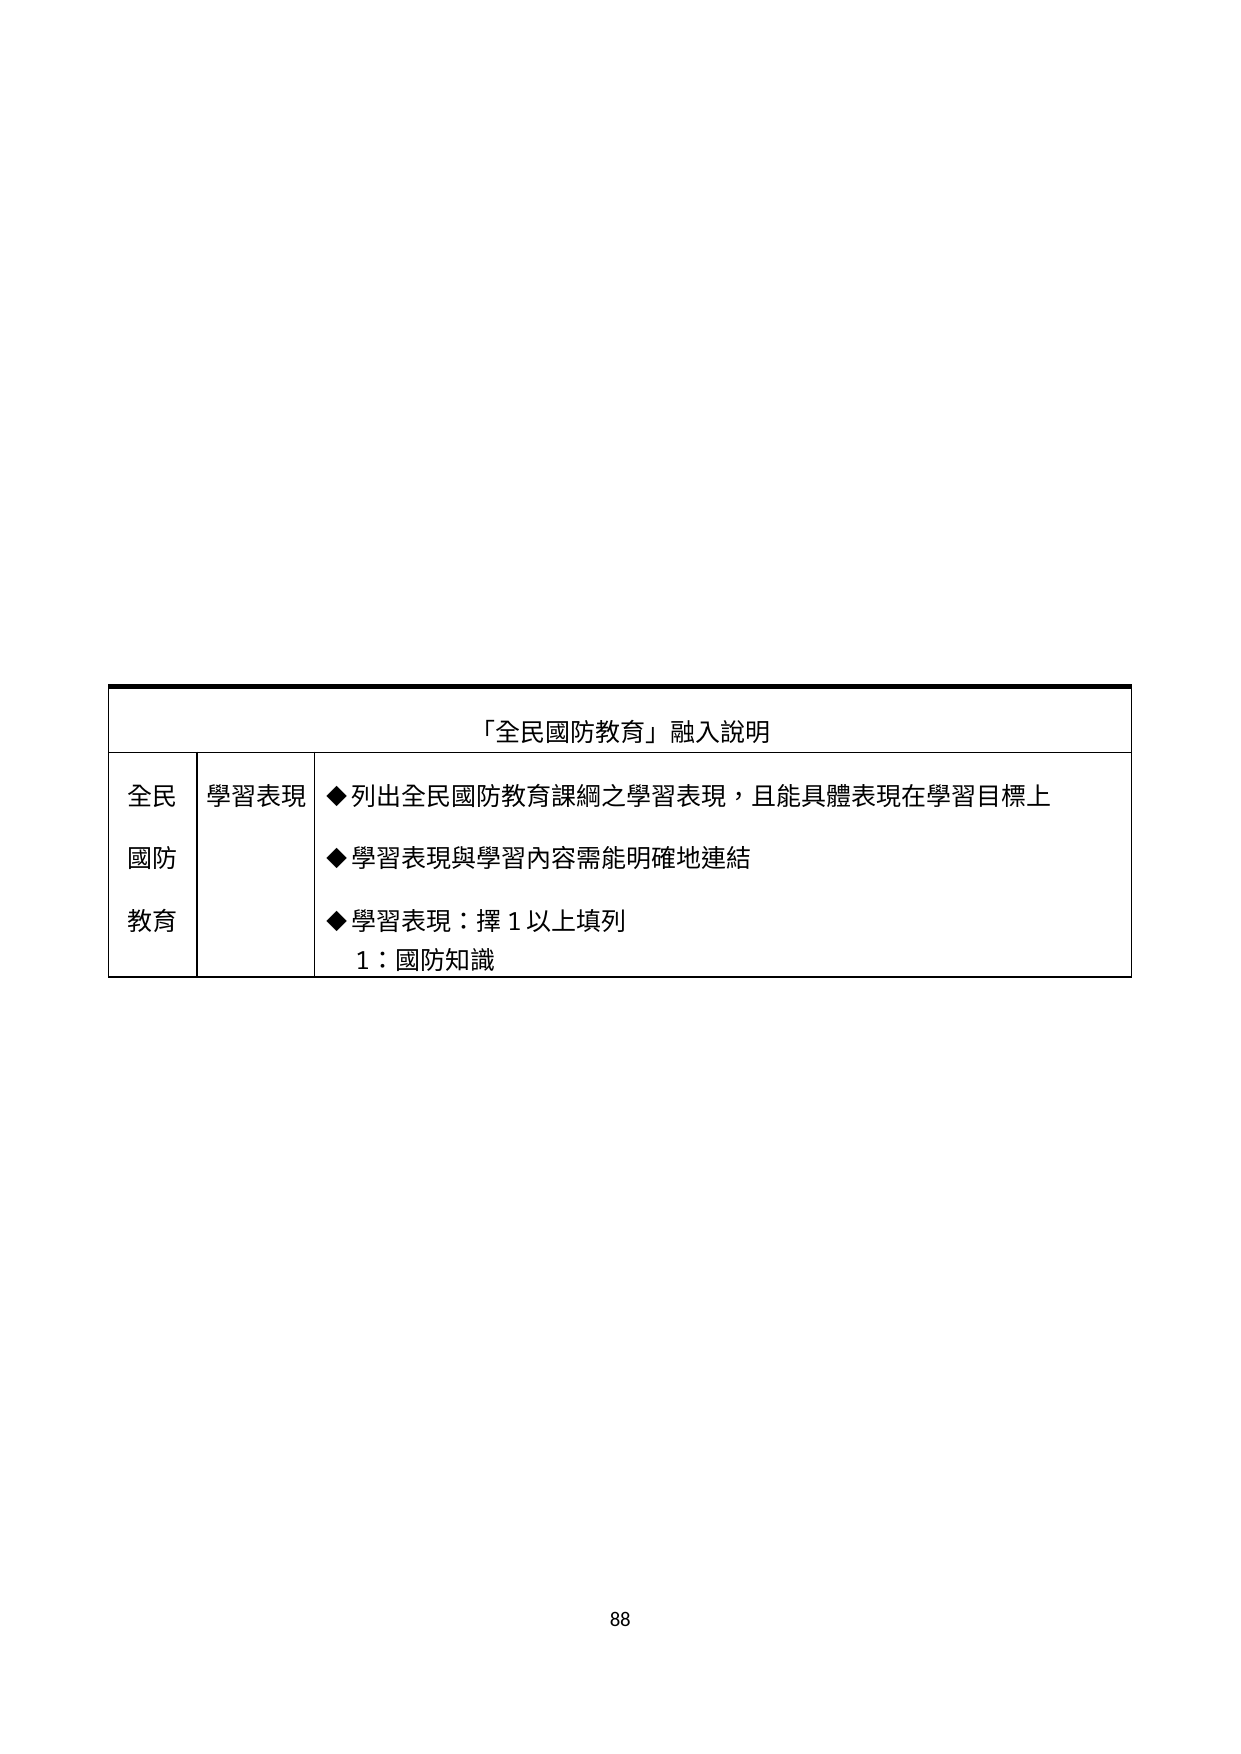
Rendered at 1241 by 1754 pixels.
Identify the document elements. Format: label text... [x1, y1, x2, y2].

table_cell 學習表現 [198, 753, 314, 976]
table_cell 「全民國防教育」融入說明 [109, 689, 1131, 752]
table_cell 全民國防教育 [109, 753, 196, 976]
table_cell 列出全民國防教育課綱之學習表現，且能具體表現在學習目標上 學習表現與學習內容需能明確地連結 學習表現：擇1以上填列 1：國防知識 [315, 753, 1131, 976]
